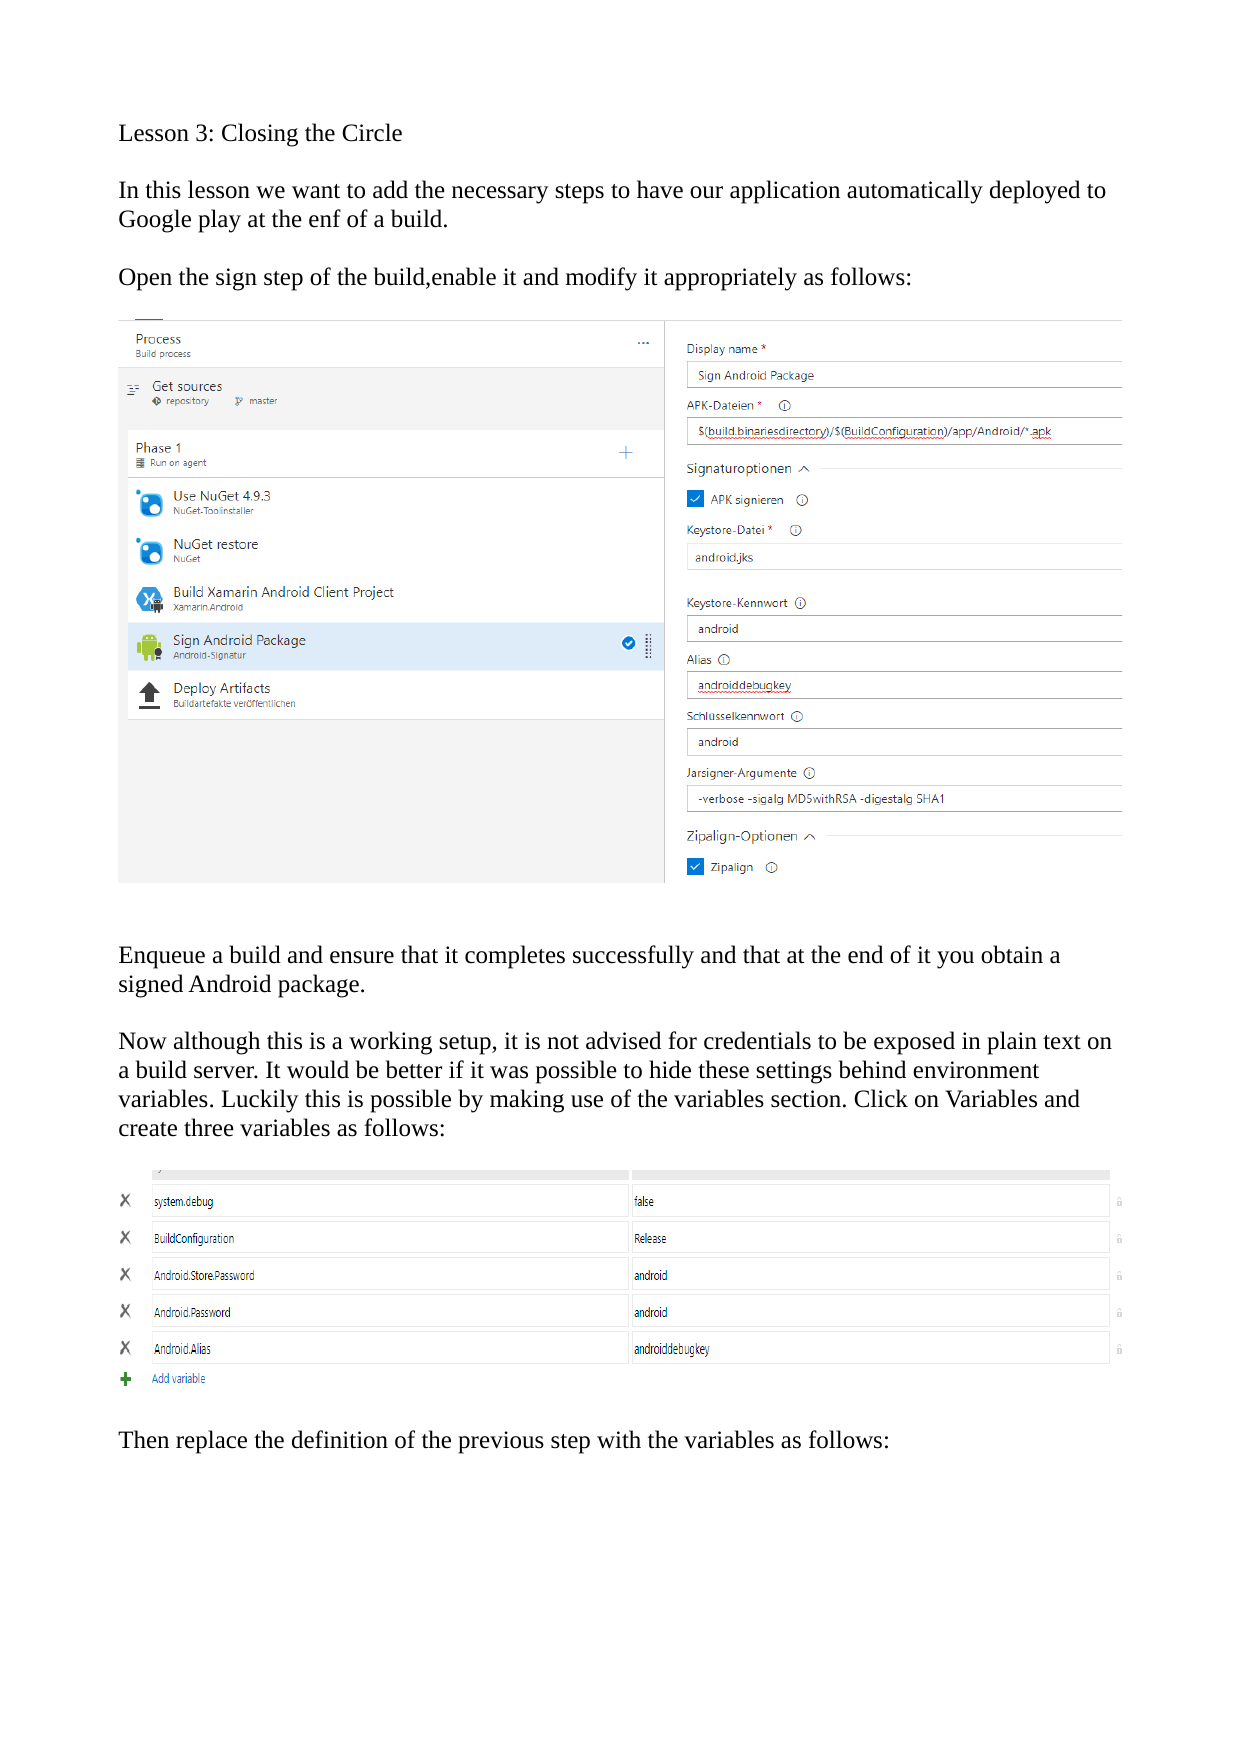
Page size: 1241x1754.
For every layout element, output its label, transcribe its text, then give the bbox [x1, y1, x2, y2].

text Lesson 3: Closing the Circle [118, 118, 1122, 147]
text Now although this is a working setup, it is not advised for credentials to be exposed in plain text on a build server. It would be better if it was possible to hide these settings behind environment variables. Luckily this is possible by making use of the variables section. Click on Variables and create three variables as follows: [118, 1026, 1122, 1141]
text Enqueue a build and ensure that it completes successfully and that at the end of it you obtain a signed Android package. [118, 940, 1122, 998]
text Open the sign step of the build,enable it and modify it appropriately as follows: [118, 262, 1122, 291]
text Then replace the definition of the previous step with the variables as follows: [118, 1425, 1122, 1454]
text In this lesson we want to add the necessary steps to have our application automatically deployed to Google play at the enf of a build. [118, 176, 1122, 233]
picture [118, 1170, 1123, 1397]
picture [118, 319, 1123, 883]
